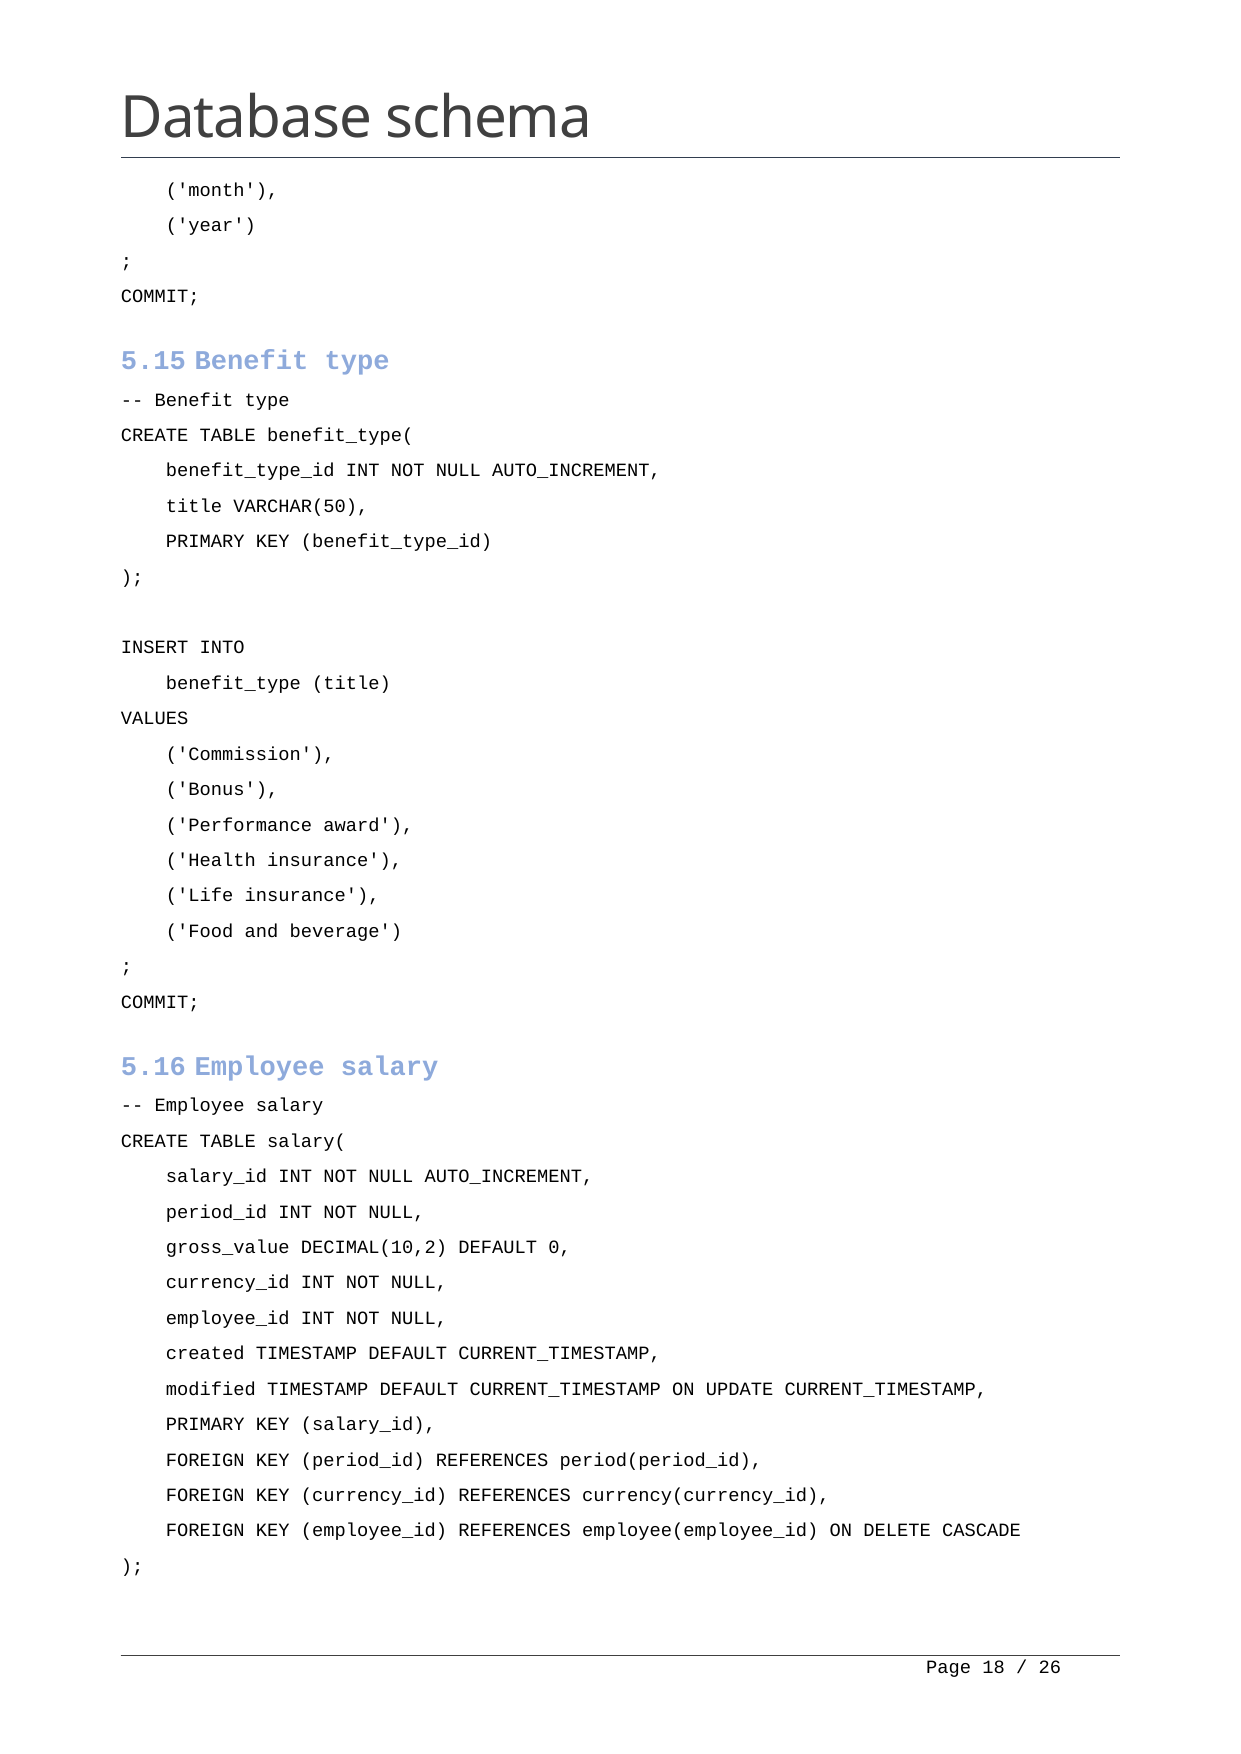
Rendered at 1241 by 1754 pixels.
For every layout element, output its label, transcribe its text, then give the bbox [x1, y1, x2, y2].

text title VARCHAR(50), [121, 497, 1120, 518]
text ('Food and beverage') [121, 922, 1120, 943]
text ('Performance award'), [121, 815, 1120, 837]
text -- Benefit type [121, 390, 1120, 412]
text FOREIGN KEY (period_id) REFERENCES period(period_id), [121, 1450, 1120, 1472]
text currency_id INT NOT NULL, [121, 1273, 1120, 1294]
text modified TIMESTAMP DEFAULT CURRENT_TIMESTAMP ON UPDATE CURRENT_TIMESTAMP, [121, 1379, 1120, 1401]
text PRIMARY KEY (benefit_type_id) [121, 532, 1120, 553]
subtitle Benefit type [121, 347, 1120, 378]
text created TIMESTAMP DEFAULT CURRENT_TIMESTAMP, [121, 1344, 1120, 1365]
text COMMIT; [121, 287, 1120, 308]
text ('year') [121, 216, 1120, 237]
text ('Life insurance'), [121, 886, 1120, 907]
text CREATE TABLE benefit_type( [121, 426, 1120, 447]
text ('month'), [121, 181, 1120, 202]
text salary_id INT NOT NULL AUTO_INCREMENT, [121, 1167, 1120, 1188]
text ; [121, 251, 1120, 273]
text ('Health insurance'), [121, 851, 1120, 872]
text COMMIT; [121, 992, 1120, 1014]
text ; [121, 957, 1120, 978]
text FOREIGN KEY (currency_id) REFERENCES currency(currency_id), [121, 1486, 1120, 1507]
text benefit_type_id INT NOT NULL AUTO_INCREMENT, [121, 461, 1120, 482]
text ); [121, 567, 1120, 589]
text ('Commission'), [121, 744, 1120, 766]
text CREATE TABLE salary( [121, 1132, 1120, 1153]
text INSERT INTO [121, 638, 1120, 659]
text FOREIGN KEY (employee_id) REFERENCES employee(employee_id) ON DELETE CASCADE [121, 1521, 1120, 1542]
text ); [121, 1557, 1120, 1578]
text benefit_type (title) [121, 674, 1120, 695]
text ('Bonus'), [121, 780, 1120, 801]
text gross_value DECIMAL(10,2) DEFAULT 0, [121, 1238, 1120, 1259]
text employee_id INT NOT NULL, [121, 1309, 1120, 1330]
text PRIMARY KEY (salary_id), [121, 1415, 1120, 1436]
subtitle Employee salary [121, 1053, 1120, 1084]
text -- Employee salary [121, 1096, 1120, 1117]
text VALUES [121, 709, 1120, 730]
text period_id INT NOT NULL, [121, 1202, 1120, 1224]
